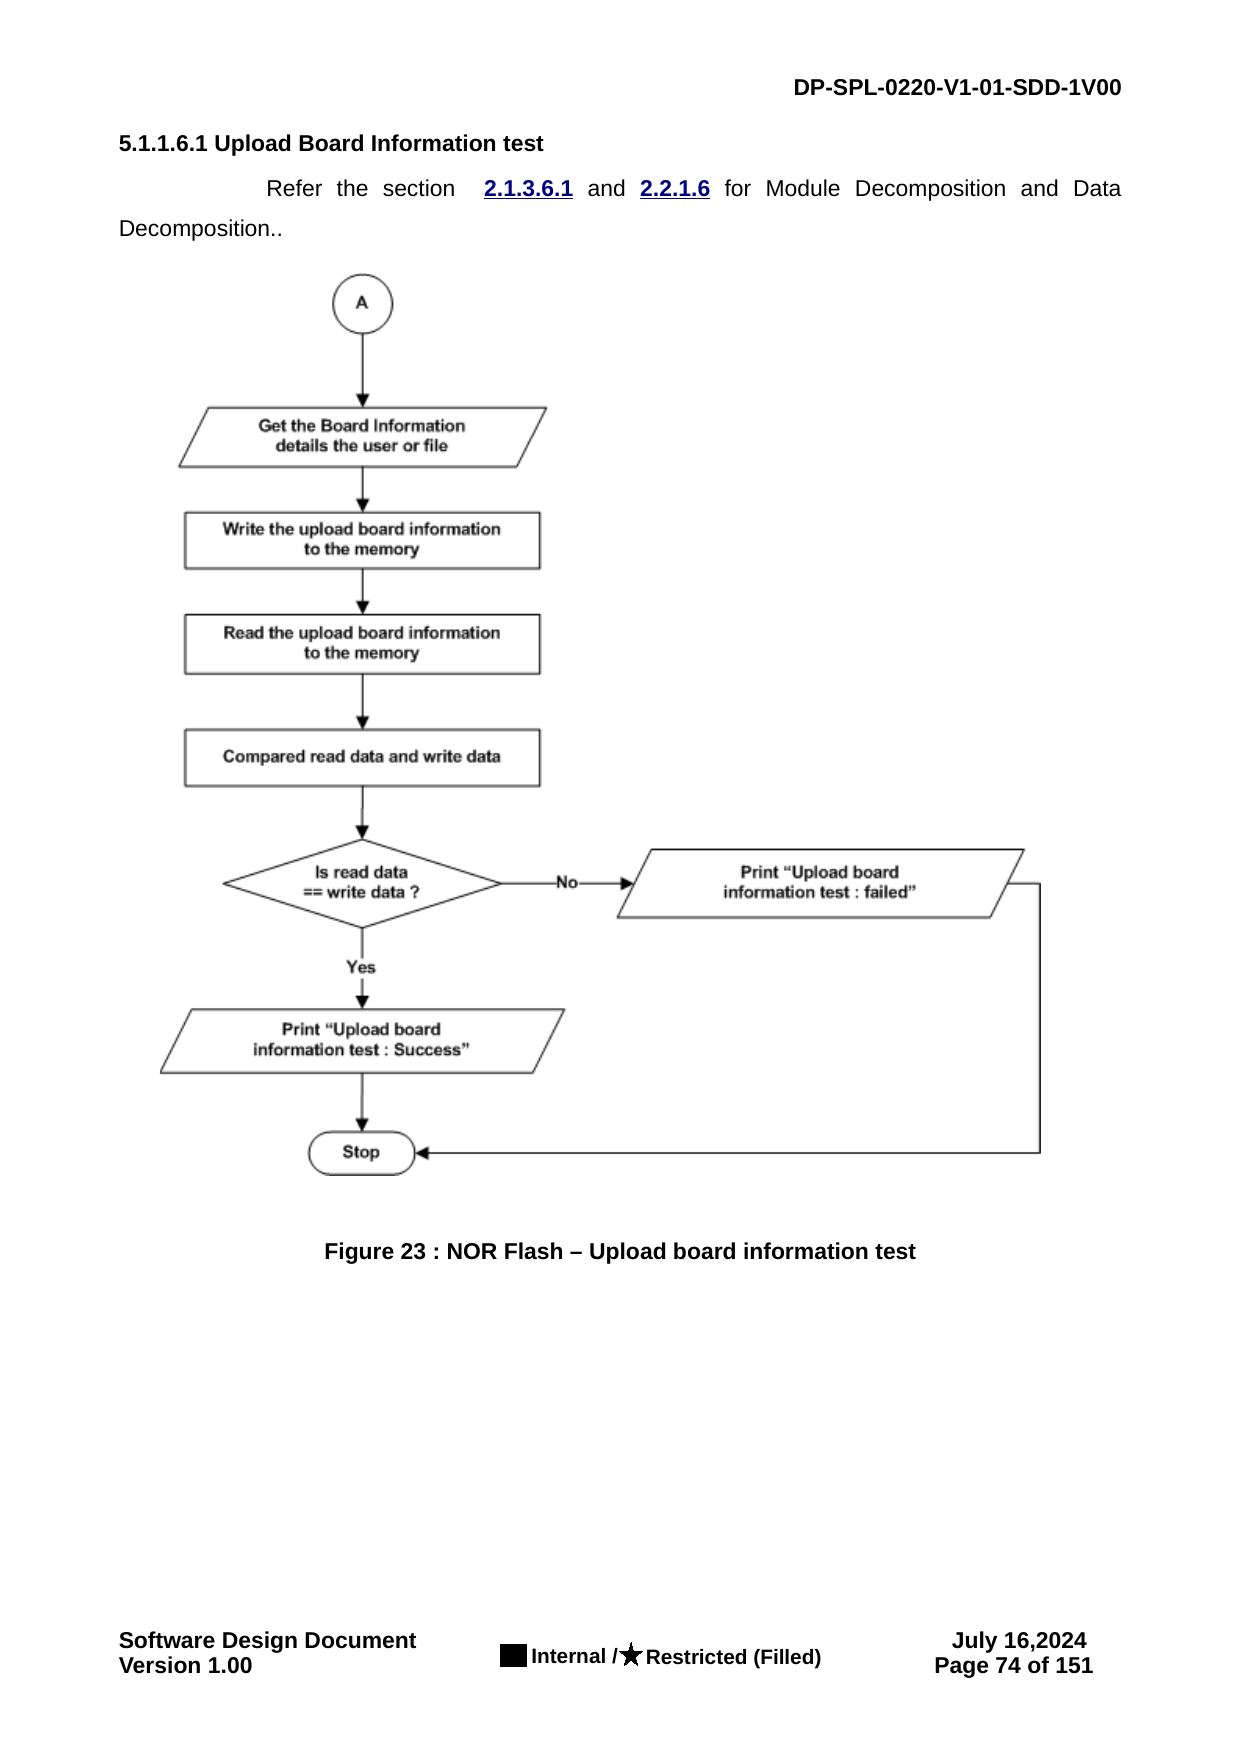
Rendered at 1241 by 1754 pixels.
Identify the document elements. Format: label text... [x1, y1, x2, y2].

text Refer the section 2.1.3.6.1 and 2.2.1.6 for Module Decomposition and Data Decomposition.. [118, 175, 1122, 241]
text Figure 23 : NOR Flash – Upload board information test [118, 1238, 1122, 1264]
subtitle Upload Board Information test [118, 129, 1122, 156]
picture [159, 273, 1041, 1176]
